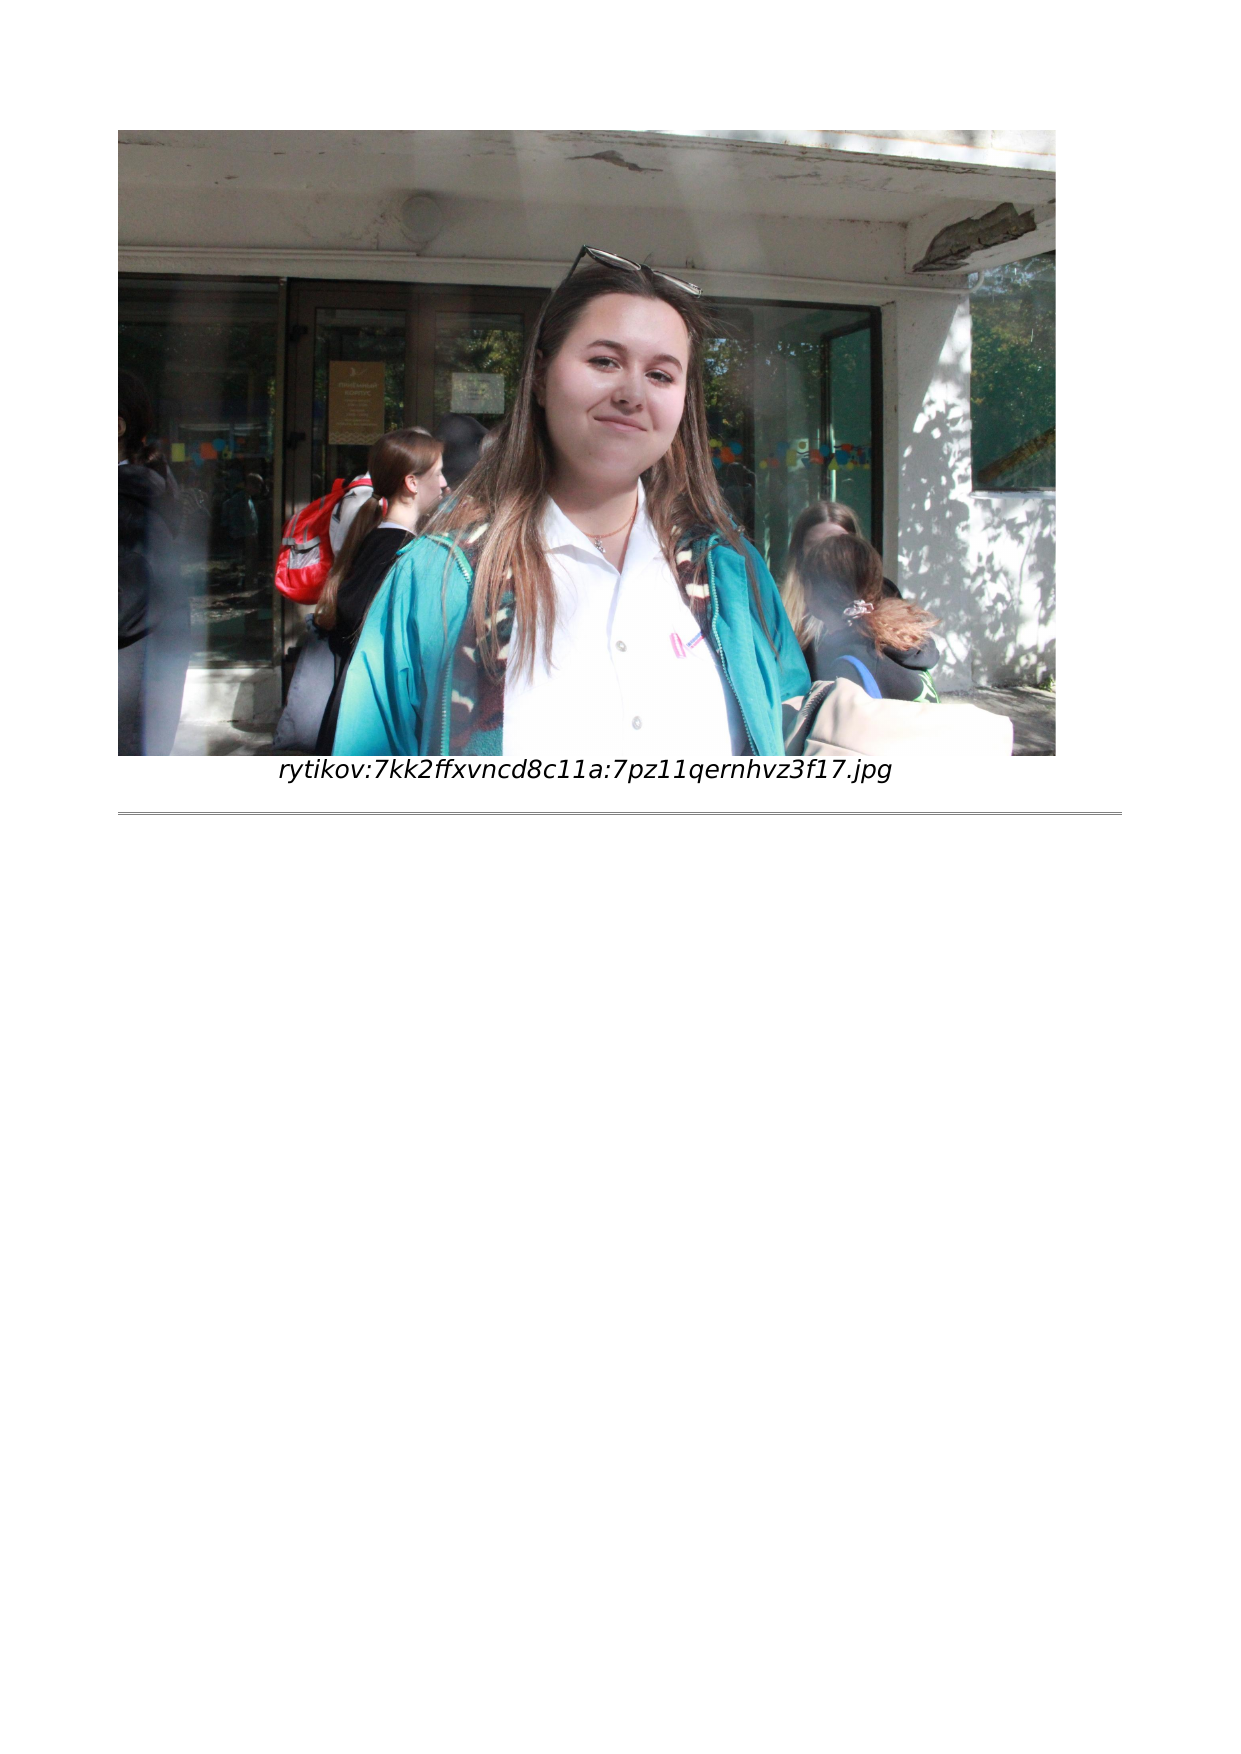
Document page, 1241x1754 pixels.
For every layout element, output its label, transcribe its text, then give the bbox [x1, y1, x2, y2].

text rytikov:7kk2ffxvncd8c11a:7pz11qernhvz3f17.jpg [118, 756, 1056, 785]
picture [395, 739, 402, 750]
picture [118, 130, 1056, 756]
picture [386, 745, 390, 756]
